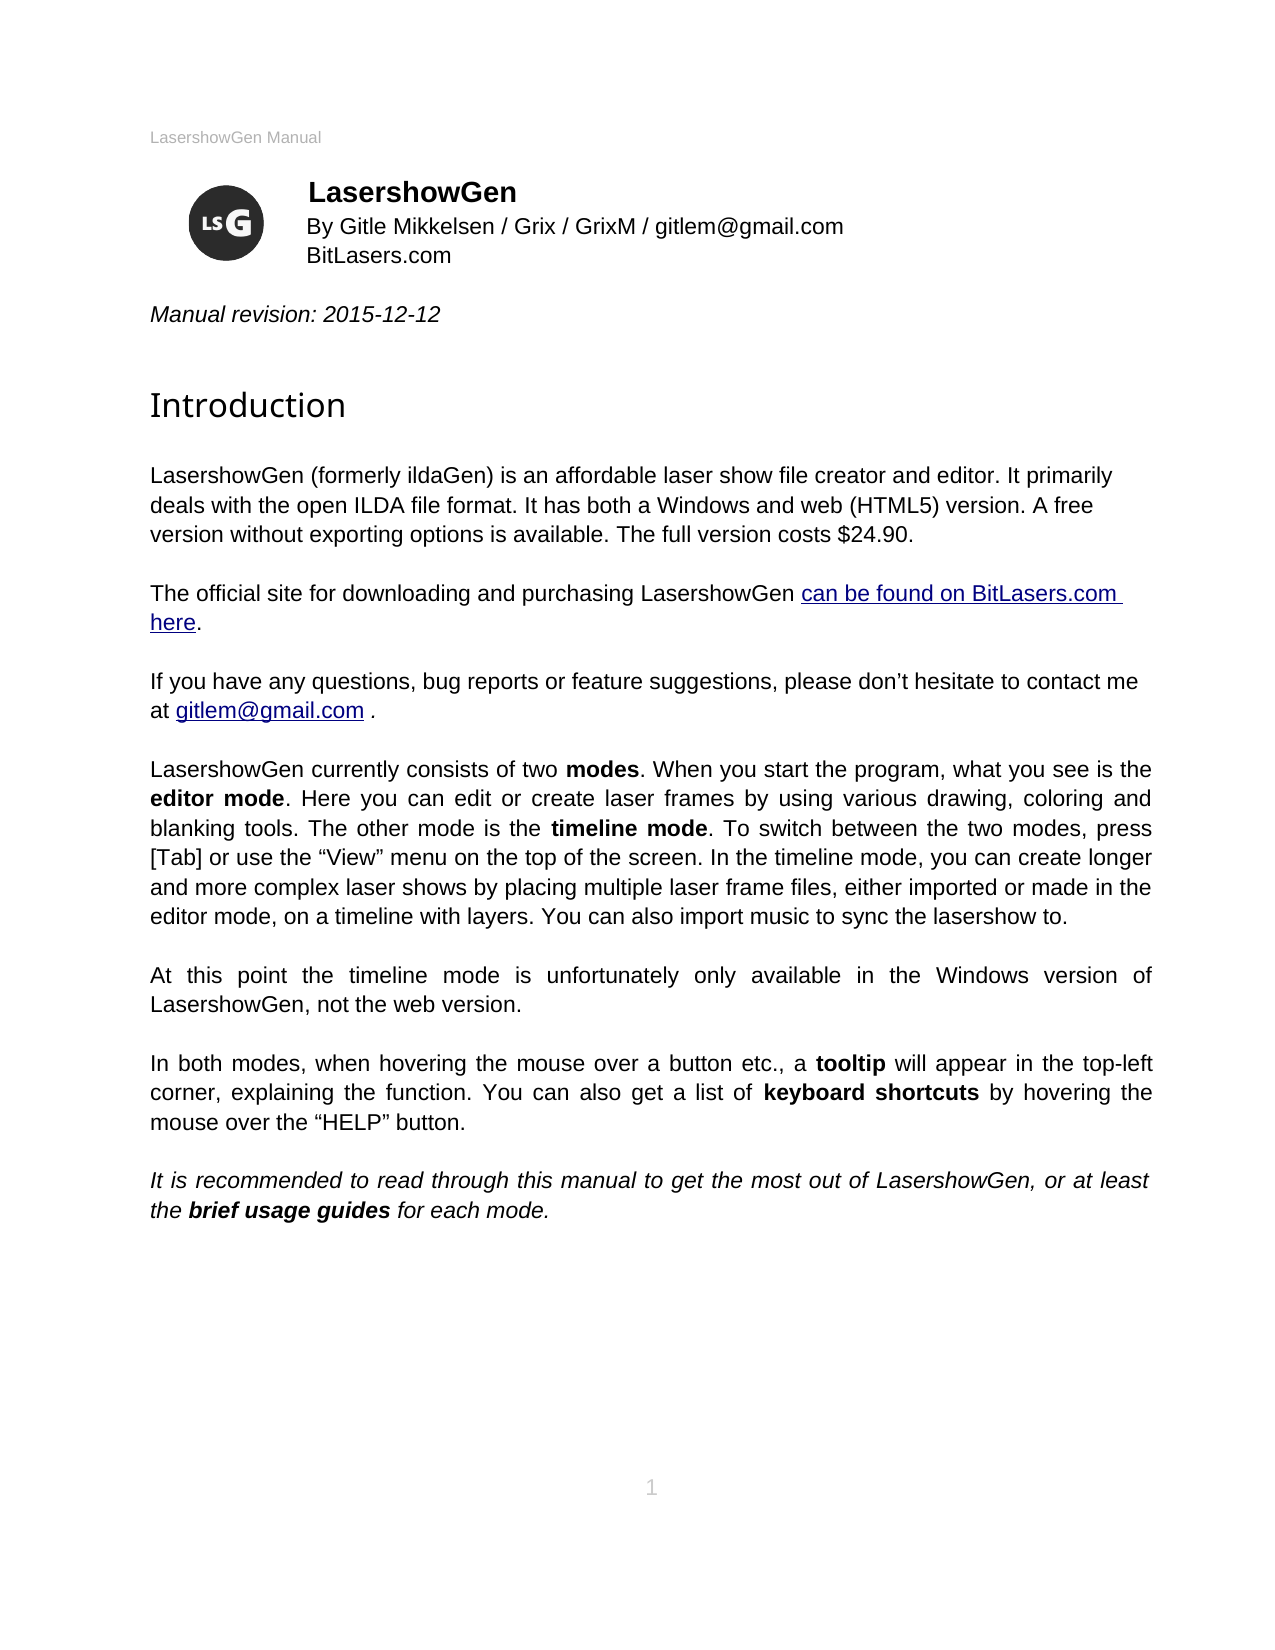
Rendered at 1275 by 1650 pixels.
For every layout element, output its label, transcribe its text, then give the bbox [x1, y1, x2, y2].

text The official site for downloading and purchasing LasershowGen can be found on BitLasers.com here. [150, 580, 1153, 635]
text LasershowGen currently consists of two modes. When you start the program, what you see is the editor mode. Here you can edit or create laser frames by using various drawing, coloring and blanking tools. The other mode is the timeline mode. To switch between the two modes, press [Tab] or use the “View” menu on the top of the screen. In the timeline mode, you can create longer and more complex laser shows by placing multiple laser frame files, either imported or made in the editor mode, on a timeline with layers. You can also import music to sync the lasershow to. [150, 757, 1153, 929]
text At this point the timeline mode is unfortunately only available in the Windows version of LasershowGen, not the web version. [150, 962, 1153, 1017]
text LasershowGen [150, 176, 1153, 209]
text In both modes, when hovering the mouse over a button etc., a tooltip will appear in the top-left corner, explaining the function. You can also get a list of keyboard shortcuts by hovering the mouse over the “HELP” button. [150, 1050, 1153, 1135]
picture [188, 185, 264, 261]
text LasershowGen (formerly ildaGen) is an affordable laser show file creator and editor. It primarily deals with the open ILDA file format. It has both a Windows and web (HTML5) version. A free version without exporting options is available. The full version costs $24.90. [150, 463, 1153, 547]
text BitLasers.com [150, 243, 1153, 269]
text If you have any questions, bug reports or feature suggestions, please don’t hesitate to contact me at gitlem@gmail.com . [150, 668, 1153, 723]
subtitle Introduction [150, 381, 1153, 427]
text It is recommended to read through this manual to get the most out of LasershowGen, or at least the brief usage guides for each mode. [150, 1168, 1153, 1223]
text By Gitle Mikkelsen / Grix / GrixM / gitlem@gmail.com [264, 214, 1153, 239]
text Manual revision: 2015-12-12 [150, 302, 1153, 327]
